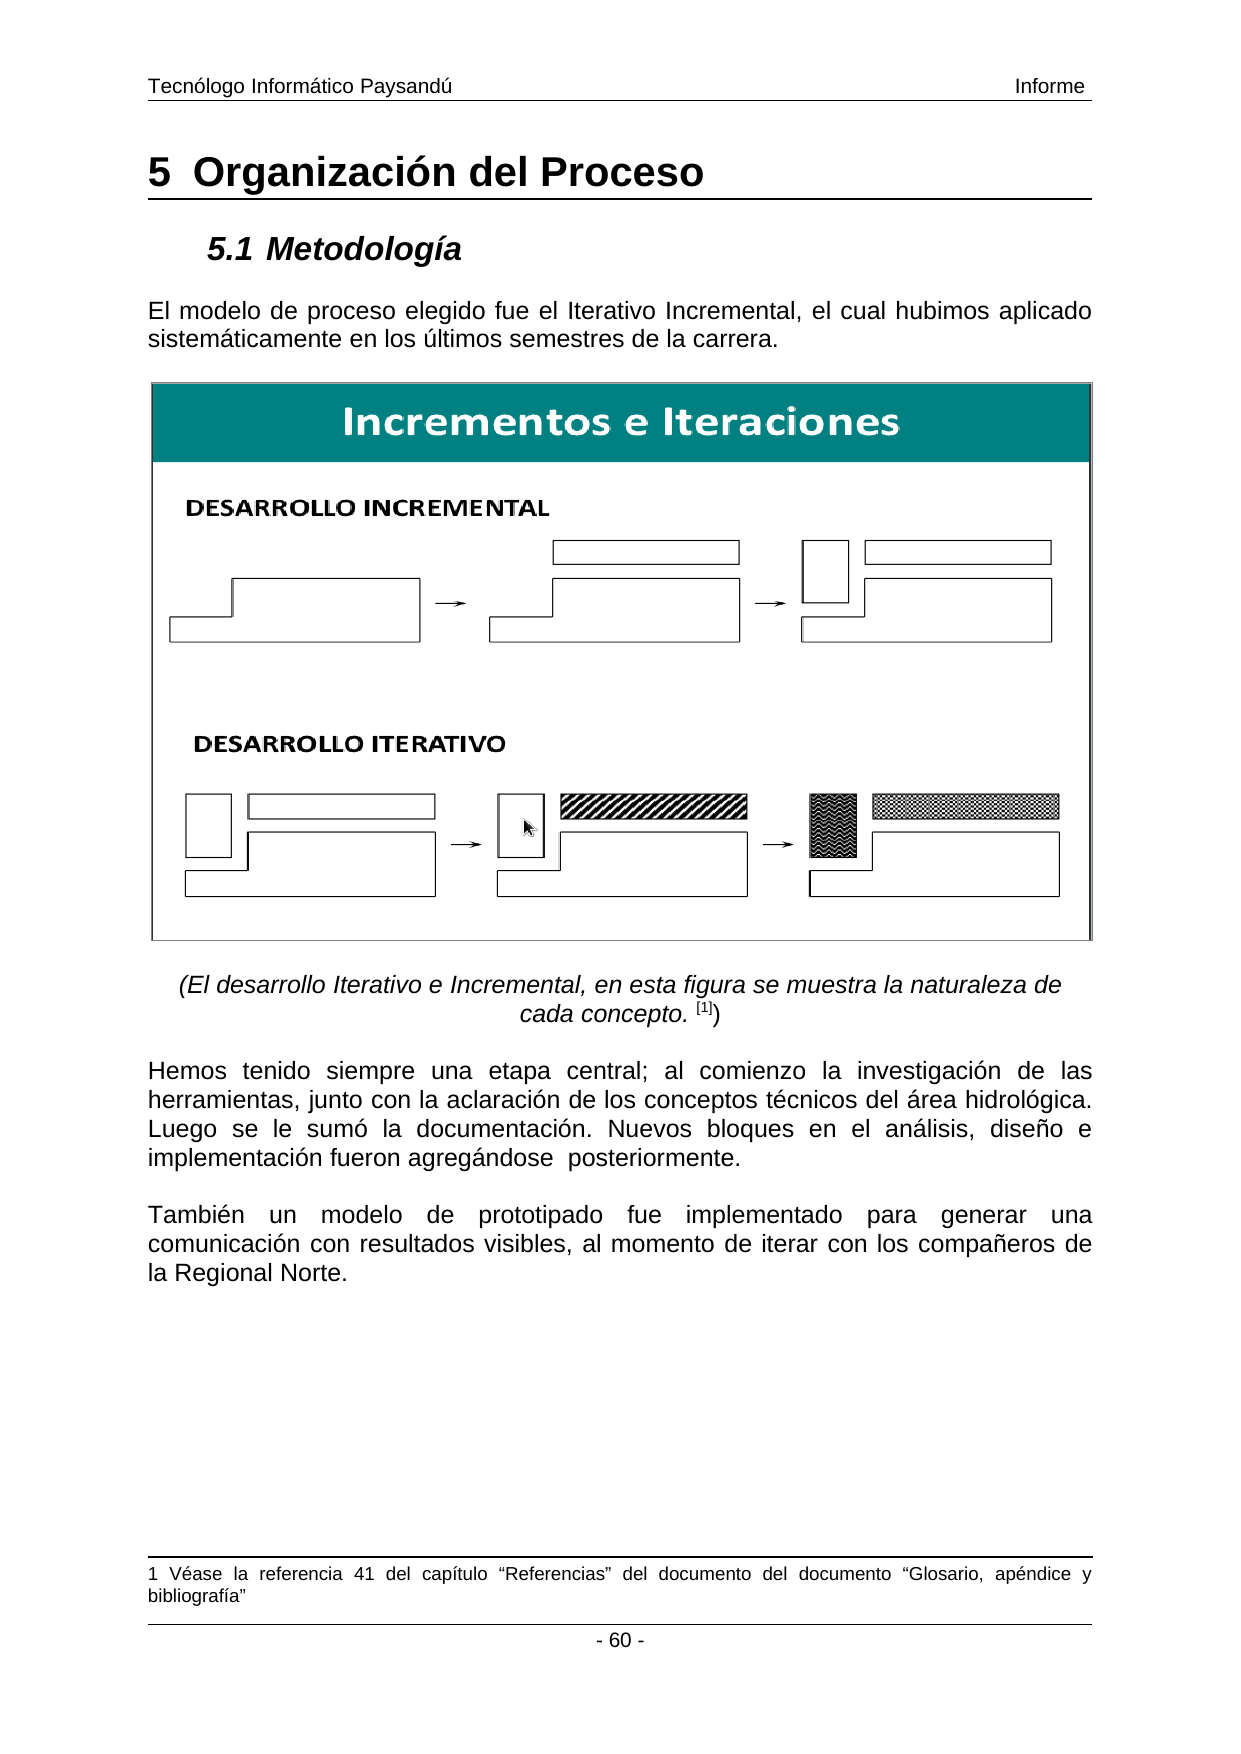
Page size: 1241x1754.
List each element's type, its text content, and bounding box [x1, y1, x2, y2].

text Véase la referencia 41 del capítulo “Referencias” del documento del documento “Glosario, apéndice y bibliografía” [148, 1563, 1092, 1606]
subtitle Organización del Proceso [148, 148, 1092, 198]
text Hemos tenido siempre una etapa central; al comienzo la investigación de las herramientas, junto con la aclaración de los conceptos técnicos del área hidrológica. Luego se le sumó la documentación. Nuevos bloques en el análisis, diseño e implementación fueron agregándose posteriormente. [148, 1056, 1092, 1171]
text También un modelo de prototipado fue implementado para generar una comunicación con resultados visibles, al momento de iterar con los compañeros de la Regional Norte. [148, 1200, 1092, 1286]
subtitle Metodología [207, 228, 1092, 267]
text El modelo de proceso elegido fue el Iterativo Incremental, el cual hubimos aplicado sistemáticamente en los últimos semestres de la carrera. [148, 296, 1092, 353]
text (El desarrollo Iterativo e Incremental, en esta figura se muestra la naturaleza de cada concepto. []) [148, 970, 1092, 1027]
picture [152, 383, 1092, 940]
